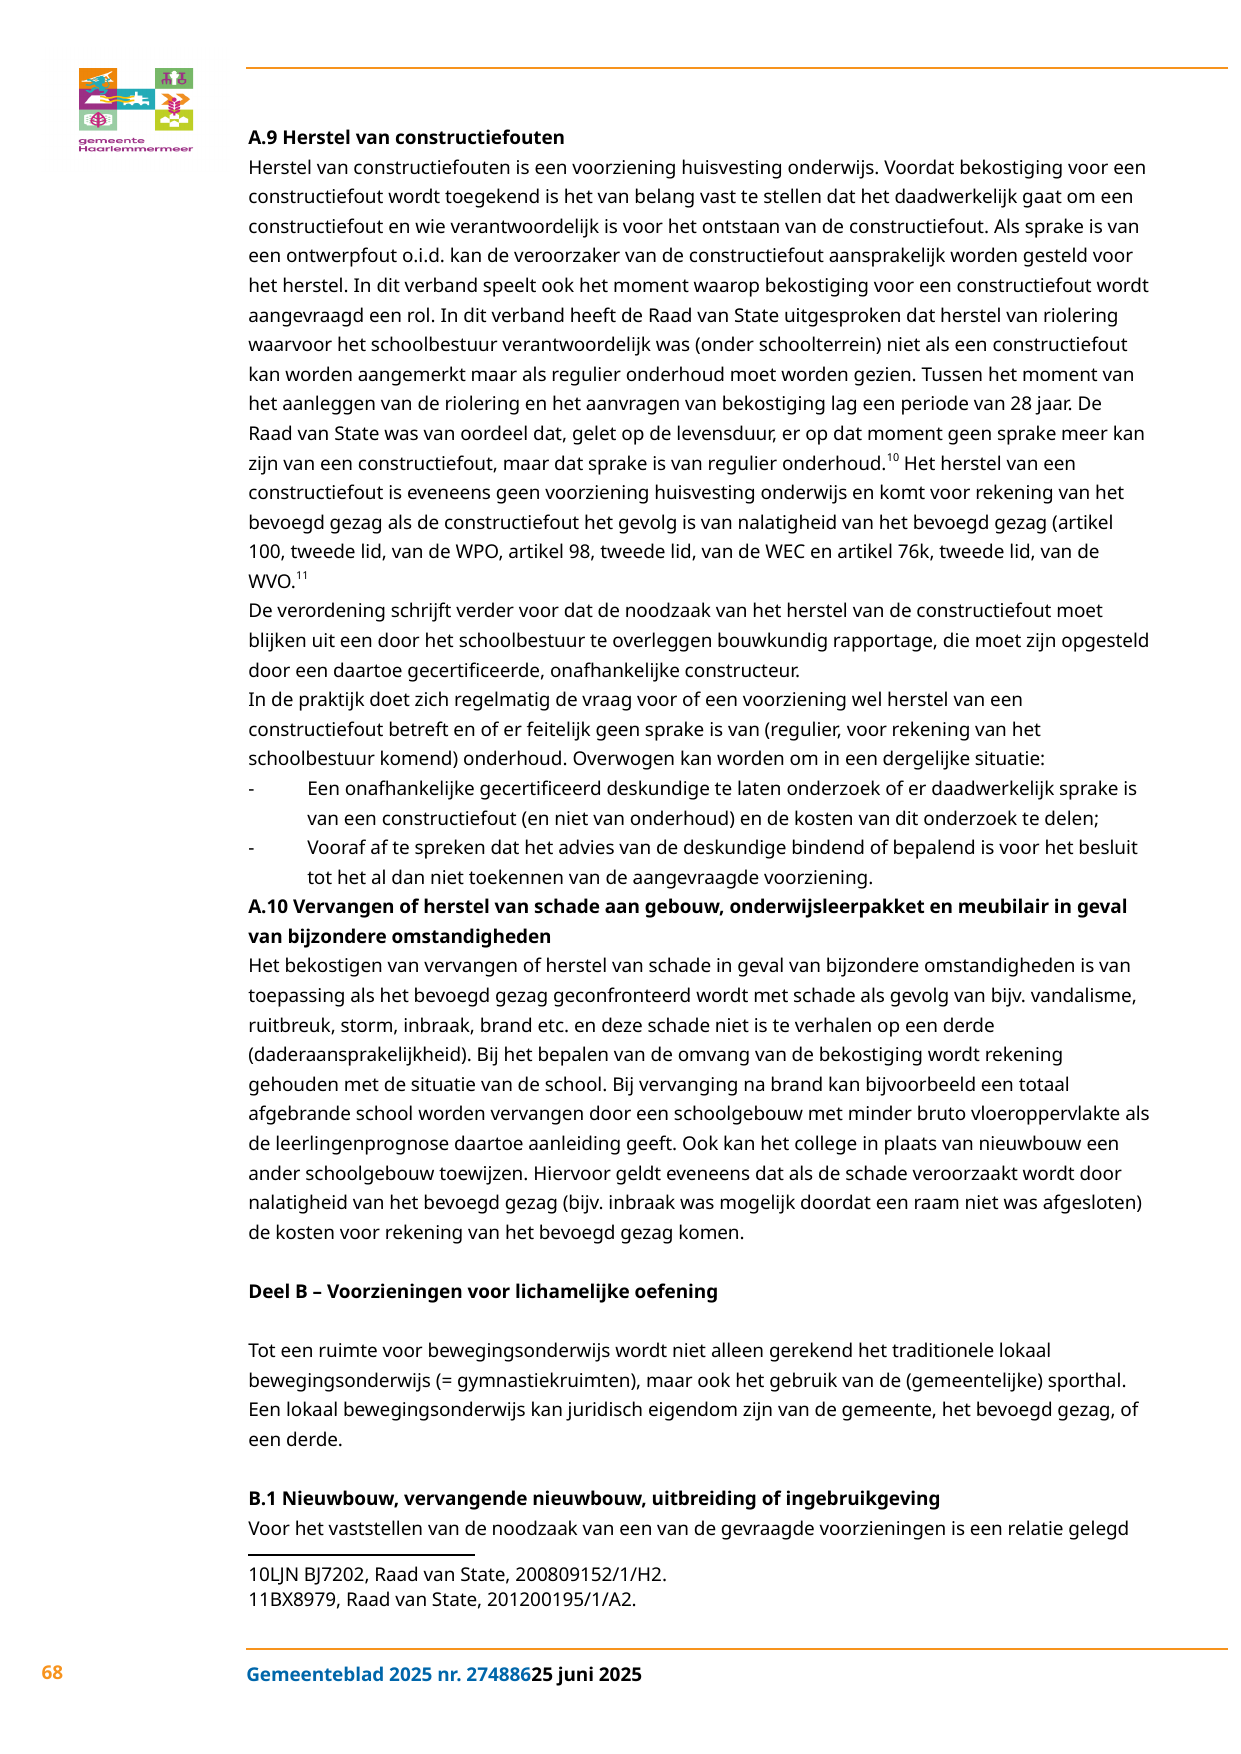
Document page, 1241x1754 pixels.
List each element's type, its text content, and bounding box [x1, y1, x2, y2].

text LJN BJ7202, Raad van State, 200809152/1/H2. [248, 1561, 1152, 1586]
text Het bekostigen van vervangen of herstel van schade in geval van bijzondere omstandigheden is van toepassing als het bevoegd gezag geconfronteerd wordt met schade als gevolg van bijv. vandalisme, ruitbreuk, storm, inbraak, brand etc. en deze schade niet is te verhalen op een derde (daderaansprakelijkheid). Bij het bepalen van de omvang van de bekostiging wordt rekening gehouden met de situatie van de school. Bij vervanging na brand kan bijvoorbeeld een totaal afgebrande school worden vervangen door een schoolgebouw met minder bruto vloeroppervlakte als de leerlingenprognose daartoe aanleiding geeft. Ook kan het college in plaats van nieuwbouw een ander schoolgebouw toewijzen. Hiervoor geldt eveneens dat als de schade veroorzaakt wordt door nalatigheid van het bevoegd gezag (bijv. inbraak was mogelijk doordat een raam niet was afgesloten) de kosten voor rekening van het bevoegd gezag komen. [248, 953, 1152, 1245]
text A.9 Herstel van constructiefouten [248, 124, 1152, 150]
text Tot een ruimte voor bewegingsonderwijs wordt niet alleen gerekend het traditionele lokaal bewegingsonderwijs (= gymnastiekruimten), maar ook het gebruik van de (gemeentelijke) sporthal. Een lokaal bewegingsonderwijs kan juridisch eigendom zijn van de gemeente, het bevoegd gezag, of een derde. [248, 1337, 1152, 1452]
text In de praktijk doet zich regelmatig de vraag voor of een voorziening wel herstel van een constructiefout betreft en of er feitelijk geen sprake is van (regulier, voor rekening van het schoolbestuur komend) onderhoud. Overwogen kan worden om in een dergelijke situatie: [248, 686, 1152, 771]
text Herstel van constructiefouten is een voorziening huisvesting onderwijs. Voordat bekostiging voor een constructiefout wordt toegekend is het van belang vast te stellen dat het daadwerkelijk gaat om een constructiefout en wie verantwoordelijk is voor het ontstaan van de constructiefout. Als sprake is van een ontwerpfout o.i.d. kan de veroorzaker van de constructiefout aansprakelijk worden gesteld voor het herstel. In dit verband speelt ook het moment waarop bekostiging voor een constructiefout wordt aangevraagd een rol. In dit verband heeft de Raad van State uitgesproken dat herstel van riolering waarvoor het schoolbestuur verantwoordelijk was (onder schoolterrein) niet als een constructiefout kan worden aangemerkt maar als regulier onderhoud moet worden gezien. Tussen het moment van het aanleggen van de riolering en het aanvragen van bekostiging lag een periode van 28 jaar. De Raad van State was van oordeel dat, gelet op de levensduur, er op dat moment geen sprake meer kan zijn van een constructiefout, maar dat sprake is van regulier onderhoud. Het herstel van een constructiefout is eveneens geen voorziening huisvesting onderwijs en komt voor rekening van het bevoegd gezag als de constructiefout het gevolg is van nalatigheid van het bevoegd gezag (artikel 100, tweede lid, van de WPO, artikel 98, tweede lid, van de WEC en artikel 76k, tweede lid, van de WVO. [248, 154, 1152, 594]
text B.1 Nieuwbouw, vervangende nieuwbouw, uitbreiding of ingebruikgeving [248, 1485, 1152, 1511]
text De verordening schrijft verder voor dat de noodzaak van het herstel van de constructiefout moet blijken uit een door het schoolbestuur te overleggen bouwkundig rapportage, die moet zijn opgesteld door een daartoe gecertificeerde, onafhankelijke constructeur. [248, 598, 1152, 683]
picture [41, 47, 231, 172]
text A.10 Vervangen of herstel van schade aan gebouw, onderwijsleerpakket en meubilair in geval van bijzondere omstandigheden [248, 893, 1152, 949]
text Voor het vaststellen van de noodzaak van een van de gevraagde voorzieningen is een relatie gelegd [248, 1515, 1152, 1541]
list Vooraf af te spreken dat het advies van de deskundige bindend of bepalend is voor het besluit tot het al dan niet toekennen van de aangevraagde voorziening. [248, 834, 1152, 890]
text BX8979, Raad van State, 201200195/1/A2. [248, 1586, 1152, 1612]
list Een onafhankelijke gecertificeerd deskundige te laten onderzoek of er daadwerkelijk sprake is van een constructiefout (en niet van onderhoud) en de kosten van dit onderzoek te delen; [248, 775, 1152, 831]
text Deel B – Voorzieningen voor lichamelijke oefening [248, 1278, 1152, 1304]
